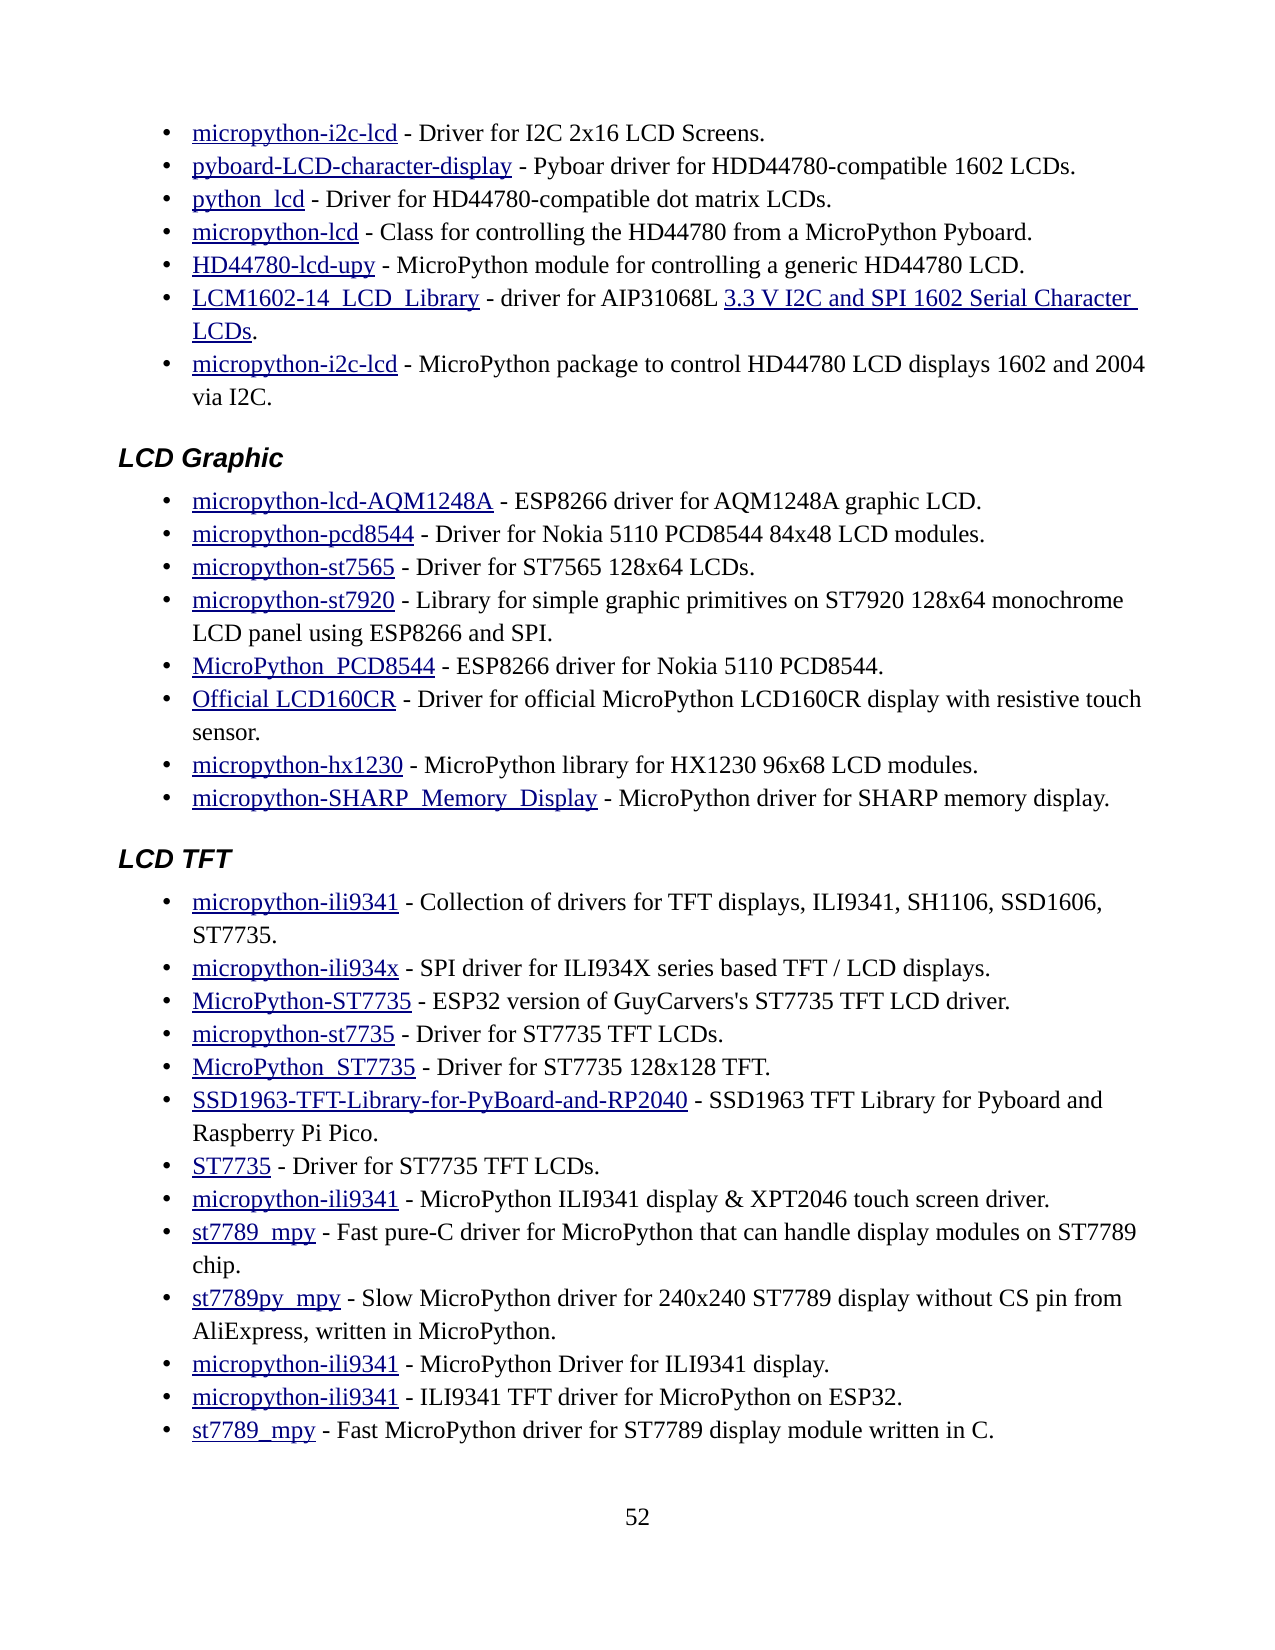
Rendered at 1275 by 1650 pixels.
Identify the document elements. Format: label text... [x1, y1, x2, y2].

list micropython-i2c-lcd - MicroPython package to control HD44780 LCD displays 1602 and 2004 via I2C. [162, 349, 1157, 411]
list micropython-lcd - Class for controlling the HD44780 from a MicroPython Pyboard. [162, 217, 1157, 246]
list Official LCD160CR - Driver for official MicroPython LCD160CR display with resistive touch sensor. [162, 684, 1157, 746]
list micropython-lcd-AQM1248A - ESP8266 driver for AQM1248A graphic LCD. [162, 486, 1157, 515]
list micropython-hx1230 - MicroPython library for HX1230 96x68 LCD modules. [162, 750, 1157, 779]
list MicroPython-ST7735 - ESP32 version of GuyCarvers's ST7735 TFT LCD driver. [162, 986, 1157, 1015]
list HD44780-lcd-upy - MicroPython module for controlling a generic HD44780 LCD. [162, 250, 1157, 279]
list micropython-st7565 - Driver for ST7565 128x64 LCDs. [162, 552, 1157, 581]
list MicroPython_ST7735 - Driver for ST7735 128x128 TFT. [162, 1052, 1157, 1081]
list micropython-st7920 - Library for simple graphic primitives on ST7920 128x64 monochrome LCD panel using ESP8266 and SPI. [162, 585, 1157, 647]
list st7789_mpy - Fast MicroPython driver for ST7789 display module written in C. [162, 1416, 1157, 1444]
list ST7735 - Driver for ST7735 TFT LCDs. [162, 1151, 1157, 1180]
list micropython-st7735 - Driver for ST7735 TFT LCDs. [162, 1019, 1157, 1048]
list micropython-ili9341 - Collection of drivers for TFT displays, ILI9341, SH1106, SSD1606, ST7735. [162, 887, 1157, 949]
list micropython-i2c-lcd - Driver for I2C 2x16 LCD Screens. [162, 118, 1157, 147]
list pyboard-LCD-character-display - Pyboar driver for HDD44780-compatible 1602 LCDs. [162, 151, 1157, 180]
list micropython-SHARP_Memory_Display - MicroPython driver for SHARP memory display. [162, 783, 1157, 812]
list micropython-pcd8544 - Driver for Nokia 5110 PCD8544 84x48 LCD modules. [162, 519, 1157, 548]
list python_lcd - Driver for HD44780-compatible dot matrix LCDs. [162, 184, 1157, 213]
list st7789py_mpy - Slow MicroPython driver for 240x240 ST7789 display without CS pin from AliExpress, written in MicroPython. [162, 1283, 1157, 1345]
list micropython-ili934x - SPI driver for ILI934X series based TFT / LCD displays. [162, 953, 1157, 982]
list micropython-ili9341 - ILI9341 TFT driver for MicroPython on ESP32. [162, 1382, 1157, 1411]
list SSD1963-TFT-Library-for-PyBoard-and-RP2040 - SSD1963 TFT Library for Pyboard and Raspberry Pi Pico. [162, 1085, 1157, 1147]
subtitle LCD TFT [118, 843, 1157, 875]
list micropython-ili9341 - MicroPython ILI9341 display & XPT2046 touch screen driver. [162, 1184, 1157, 1213]
list LCM1602-14_LCD_Library - driver for AIP31068L 3.3 V I2C and SPI 1602 Serial Character LCDs. [162, 283, 1157, 345]
list micropython-ili9341 - MicroPython Driver for ILI9341 display. [162, 1349, 1157, 1378]
list MicroPython_PCD8544 - ESP8266 driver for Nokia 5110 PCD8544. [162, 651, 1157, 680]
subtitle LCD Graphic [118, 442, 1157, 474]
list st7789_mpy - Fast pure-C driver for MicroPython that can handle display modules on ST7789 chip. [162, 1217, 1157, 1279]
